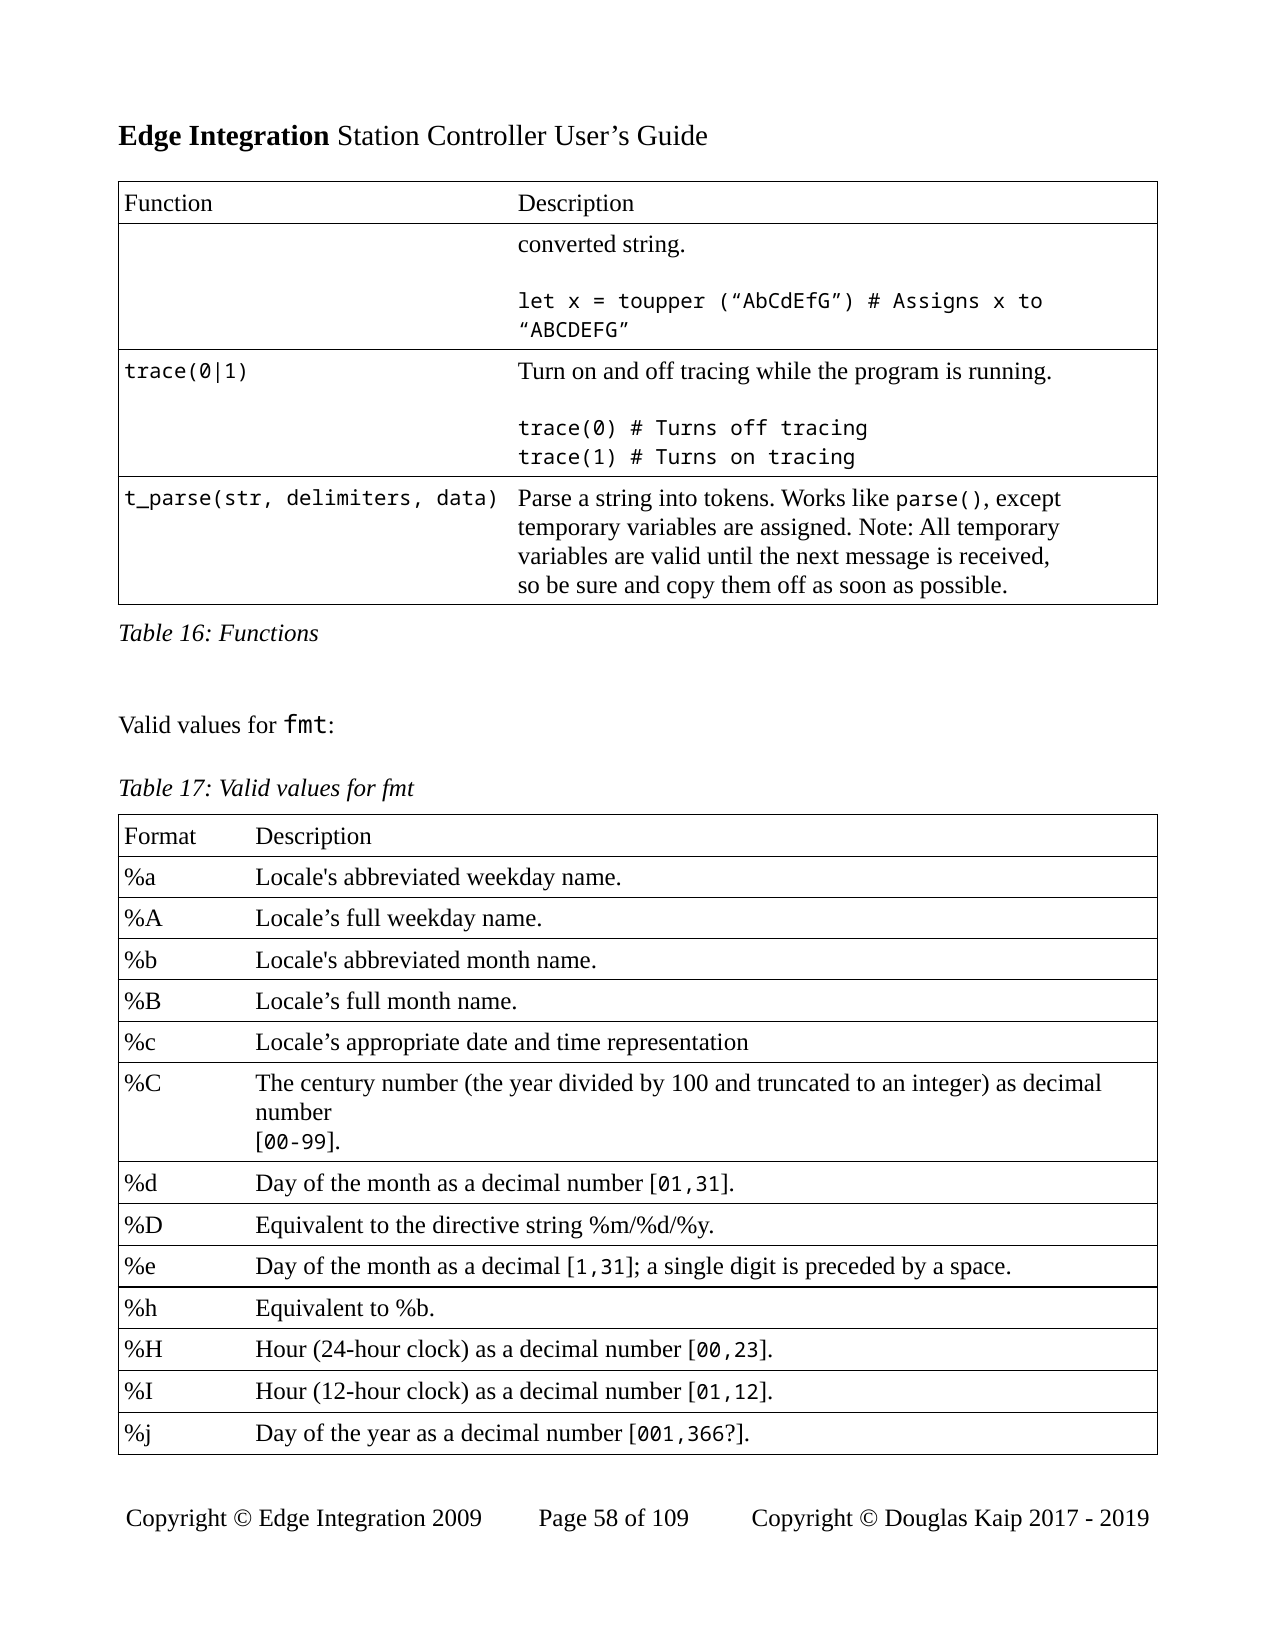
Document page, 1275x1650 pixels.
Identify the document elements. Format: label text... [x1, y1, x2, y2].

table_cell converted string. let x = toupper (“AbCdEfG”) # Assigns x to “ABCDEFG” [512, 224, 1157, 349]
table_cell Locale’s full weekday name. [249, 898, 1157, 938]
table_cell t_parse(str, delimiters, data) [119, 477, 512, 604]
table_cell Equivalent to %b. [249, 1288, 1157, 1328]
table_cell %I [119, 1371, 249, 1412]
table_header Format [119, 815, 249, 856]
table_header Description [512, 182, 1157, 222]
text Table 16: Functions [118, 618, 1157, 647]
table_cell %b [119, 939, 249, 979]
table_cell The century number (the year divided by 100 and truncated to an integer) as decimal number [00-99]. [249, 1063, 1157, 1161]
table_cell Day of the year as a decimal number [001,366?]. [249, 1413, 1157, 1454]
table_cell Turn on and off tracing while the program is running. trace(0) # Turns off tracing trace(1) # Turns on tracing [512, 350, 1157, 476]
table_cell Locale's abbreviated weekday name. [249, 857, 1157, 897]
table_cell Day of the month as a decimal [1,31]; a single digit is preceded by a space. [249, 1246, 1157, 1286]
table_cell %B [119, 980, 249, 1021]
table_cell %h [119, 1288, 249, 1328]
table_cell %H [119, 1329, 249, 1370]
table_header Description [249, 815, 1157, 856]
table_cell %e [119, 1246, 249, 1286]
table_cell [119, 224, 512, 349]
table_cell Parse a string into tokens. Works like parse(), except temporary variables are assigned. Note: All temporary variables are valid until the next message is received, so be sure and copy them off as soon as possible. [512, 477, 1157, 604]
table_cell %d [119, 1162, 249, 1203]
table_cell Day of the month as a decimal number [01,31]. [249, 1162, 1157, 1203]
table_header Function [119, 182, 512, 222]
table_cell Locale's abbreviated month name. [249, 939, 1157, 979]
text Valid values for fmt: [118, 707, 1157, 741]
table_cell trace(0|1) [119, 350, 512, 476]
table_cell %c [119, 1022, 249, 1062]
table_cell Hour (24-hour clock) as a decimal number [00,23]. [249, 1329, 1157, 1370]
table_cell %A [119, 898, 249, 938]
table_cell Locale’s full month name. [249, 980, 1157, 1021]
text Table 17: Valid values for fmt [118, 773, 1157, 802]
table_cell %C [119, 1063, 249, 1161]
table_cell %j [119, 1413, 249, 1454]
table_cell Hour (12-hour clock) as a decimal number [01,12]. [249, 1371, 1157, 1412]
table_cell %D [119, 1204, 249, 1244]
table_cell %a [119, 857, 249, 897]
table_cell Equivalent to the directive string %m/%d/%y. [249, 1204, 1157, 1244]
table_cell Locale’s appropriate date and time representation [249, 1022, 1157, 1062]
